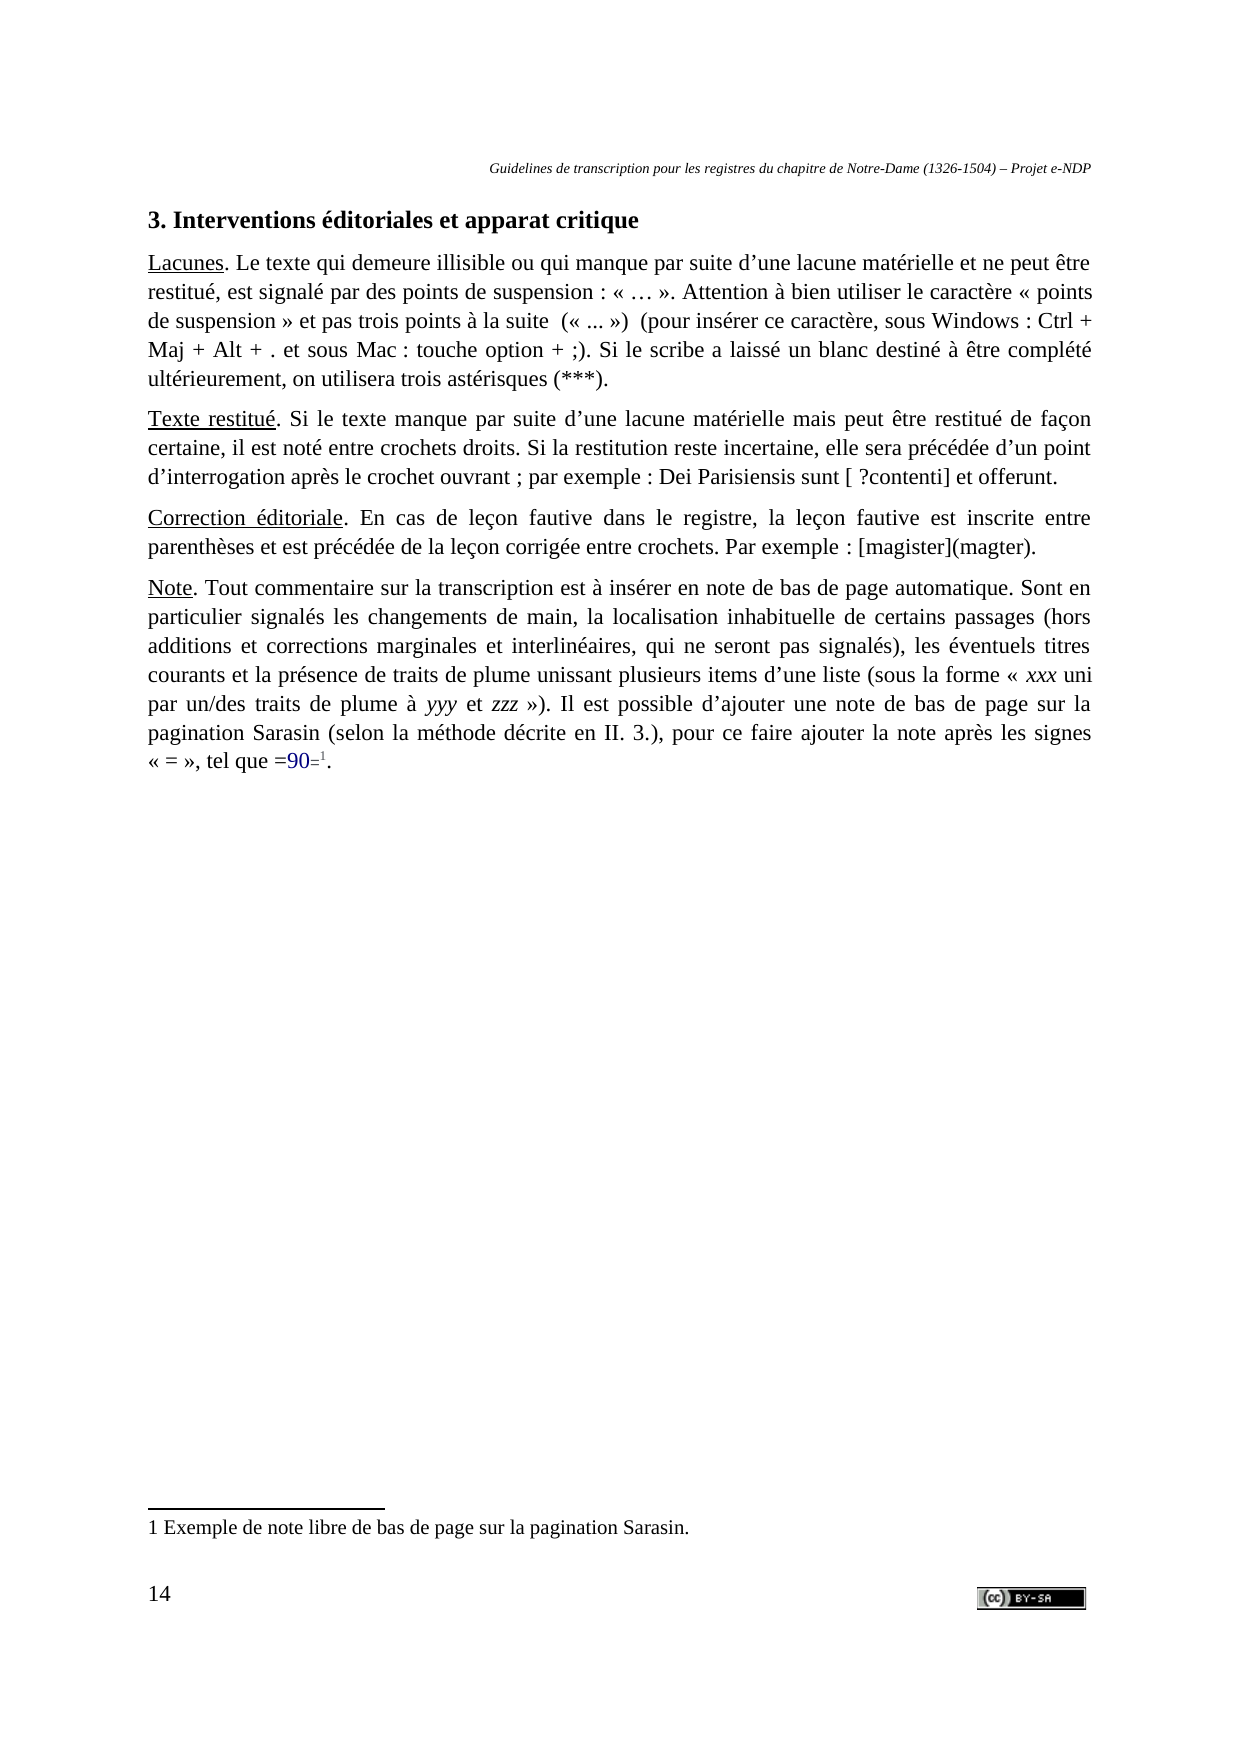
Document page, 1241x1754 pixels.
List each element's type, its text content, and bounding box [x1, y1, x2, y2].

text 3. Interventions éditoriales et apparat critique [148, 206, 1093, 234]
text Lacunes. Le texte qui demeure illisible ou qui manque par suite d’une lacune matérielle et ne peut être restitué, est signalé par des points de suspension : « … ». Attention à bien utiliser le caractère « points de suspension » et pas trois points à la suite (« ... ») (pour insérer ce caractère, sous Windows : Ctrl + Maj + Alt + . et sous Mac : touche option + ;). Si le scribe a laissé un blanc destiné à être complété ultérieurement, on utilisera trois astérisques (***). [148, 249, 1093, 391]
text Texte restitué. Si le texte manque par suite d’une lacune matérielle mais peut être restitué de façon certaine, il est noté entre crochets droits. Si la restitution reste incertaine, elle sera précédée d’un point d’interrogation après le crochet ouvrant ; par exemple : Dei Parisiensis sunt [ ?contenti] et offerunt. [148, 406, 1093, 490]
text Correction éditoriale. En cas de leçon fautive dans le registre, la leçon fautive est inscrite entre parenthèses et est précédée de la leçon corrigée entre crochets. Par exemple : [magister](magter). [148, 504, 1093, 559]
picture [977, 1587, 1087, 1610]
text Exemple de note libre de bas de page sur la pagination Sarasin. [148, 1515, 1093, 1539]
text Note. Tout commentaire sur la transcription est à insérer en note de bas de page automatique. Sont en particulier signalés les changements de main, la localisation inhabituelle de certains passages (hors additions et corrections marginales et interlinéaires, qui ne seront pas signalés), les éventuels titres courants et la présence de traits de plume unissant plusieurs items d’une liste (sous la forme « xxx uni par un/des traits de plume à yyy et zzz »). Il est possible d’ajouter une note de bas de page sur la pagination Sarasin (selon la méthode décrite en II. 3.), pour ce faire ajouter la note après les signes « = », tel que =90=. [148, 574, 1093, 774]
